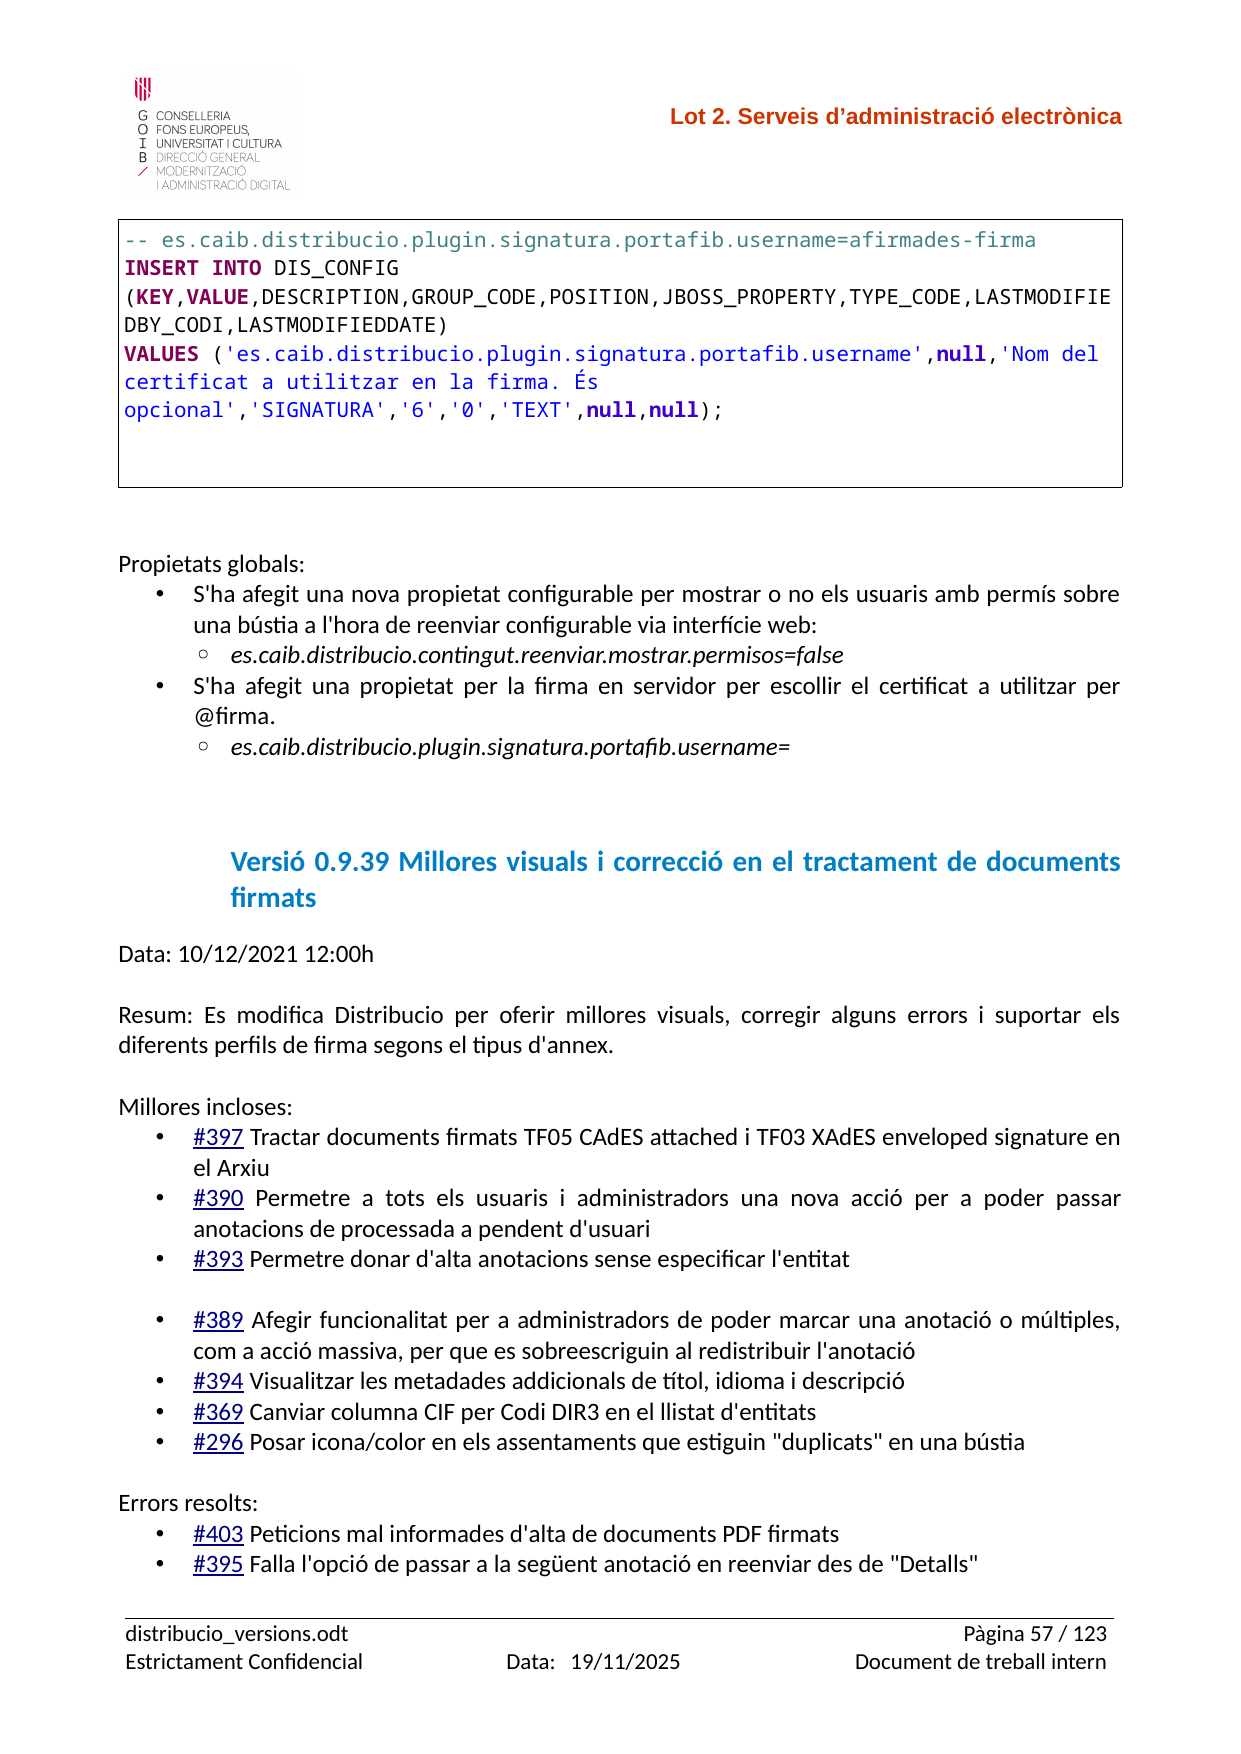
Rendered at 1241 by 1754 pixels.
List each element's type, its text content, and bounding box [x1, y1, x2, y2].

list S'ha afegit una propietat per la firma en servidor per escollir el certificat a utilitzar per @firma. [156, 670, 1122, 731]
list #393 Permetre donar d'alta anotacions sense especificar l'entitat [156, 1243, 1122, 1274]
subtitle Versió 0.9.39 Millores visuals i correcció en el tractament de documents firmats [153, 843, 1122, 914]
list es.caib.distribucio.contingut.reenviar.mostrar.permisos=false [193, 639, 1122, 670]
list #389 Afegir funcionalitat per a administradors de poder marcar una anotació o múltiples, com a acció massiva, per que es sobreescriguin al redistribuir l'anotació [156, 1304, 1122, 1365]
list es.caib.distribucio.plugin.signatura.portafib.username= [193, 731, 1122, 761]
list S'ha afegit una nova propietat configurable per mostrar o no els usuaris amb permís sobre una bústia a l'hora de reenviar configurable via interfície web: [156, 578, 1122, 639]
text Propietats globals: [118, 548, 1122, 578]
list #369 Canviar columna CIF per Codi DIR3 en el llistat d'entitats [156, 1396, 1122, 1426]
list #395 Falla l'opció de passar a la següent anotació en reenviar des de "Detalls" [156, 1548, 1122, 1579]
text Millores incloses: [118, 1091, 1122, 1121]
list #394 Visualitzar les metadades addicionals de títol, idioma i descripció [156, 1365, 1122, 1396]
picture [126, 70, 299, 197]
list #296 Posar icona/color en els assentaments que estiguin "duplicats" en una bústia [156, 1426, 1122, 1457]
list #397 Tractar documents firmats TF05 CAdES attached i TF03 XAdES enveloped signature en el Arxiu [156, 1121, 1122, 1182]
table_header -- es.caib.distribucio.plugin.signatura.portafib.username=afirmades-firma INSERT INTO DIS_CONFIG (KEY,VALUE,DESCRIPTION,GROUP_CODE,POSITION,JBOSS_PROPERTY,TYPE_CODE,LASTMODIFIEDBY_CODI,LASTMODIFIEDDATE) VALUES ('es.caib.distribucio.plugin.signatura.portafib.username',null,'Nom del certificat a utilitzar en la firma. És opcional','SIGNATURA','6','0','TEXT',null,null); [119, 220, 1122, 487]
text Resum: Es modifica Distribucio per oferir millores visuals, corregir alguns errors i suportar els diferents perfils de firma segons el tipus d'annex. [118, 999, 1122, 1060]
text Data: 10/12/2021 12:00h [118, 938, 1122, 968]
text Errors resolts: [118, 1487, 1122, 1518]
list #390 Permetre a tots els usuaris i administradors una nova acció per a poder passar anotacions de processada a pendent d'usuari [156, 1182, 1122, 1243]
list #403 Peticions mal informades d'alta de documents PDF firmats [156, 1518, 1122, 1548]
